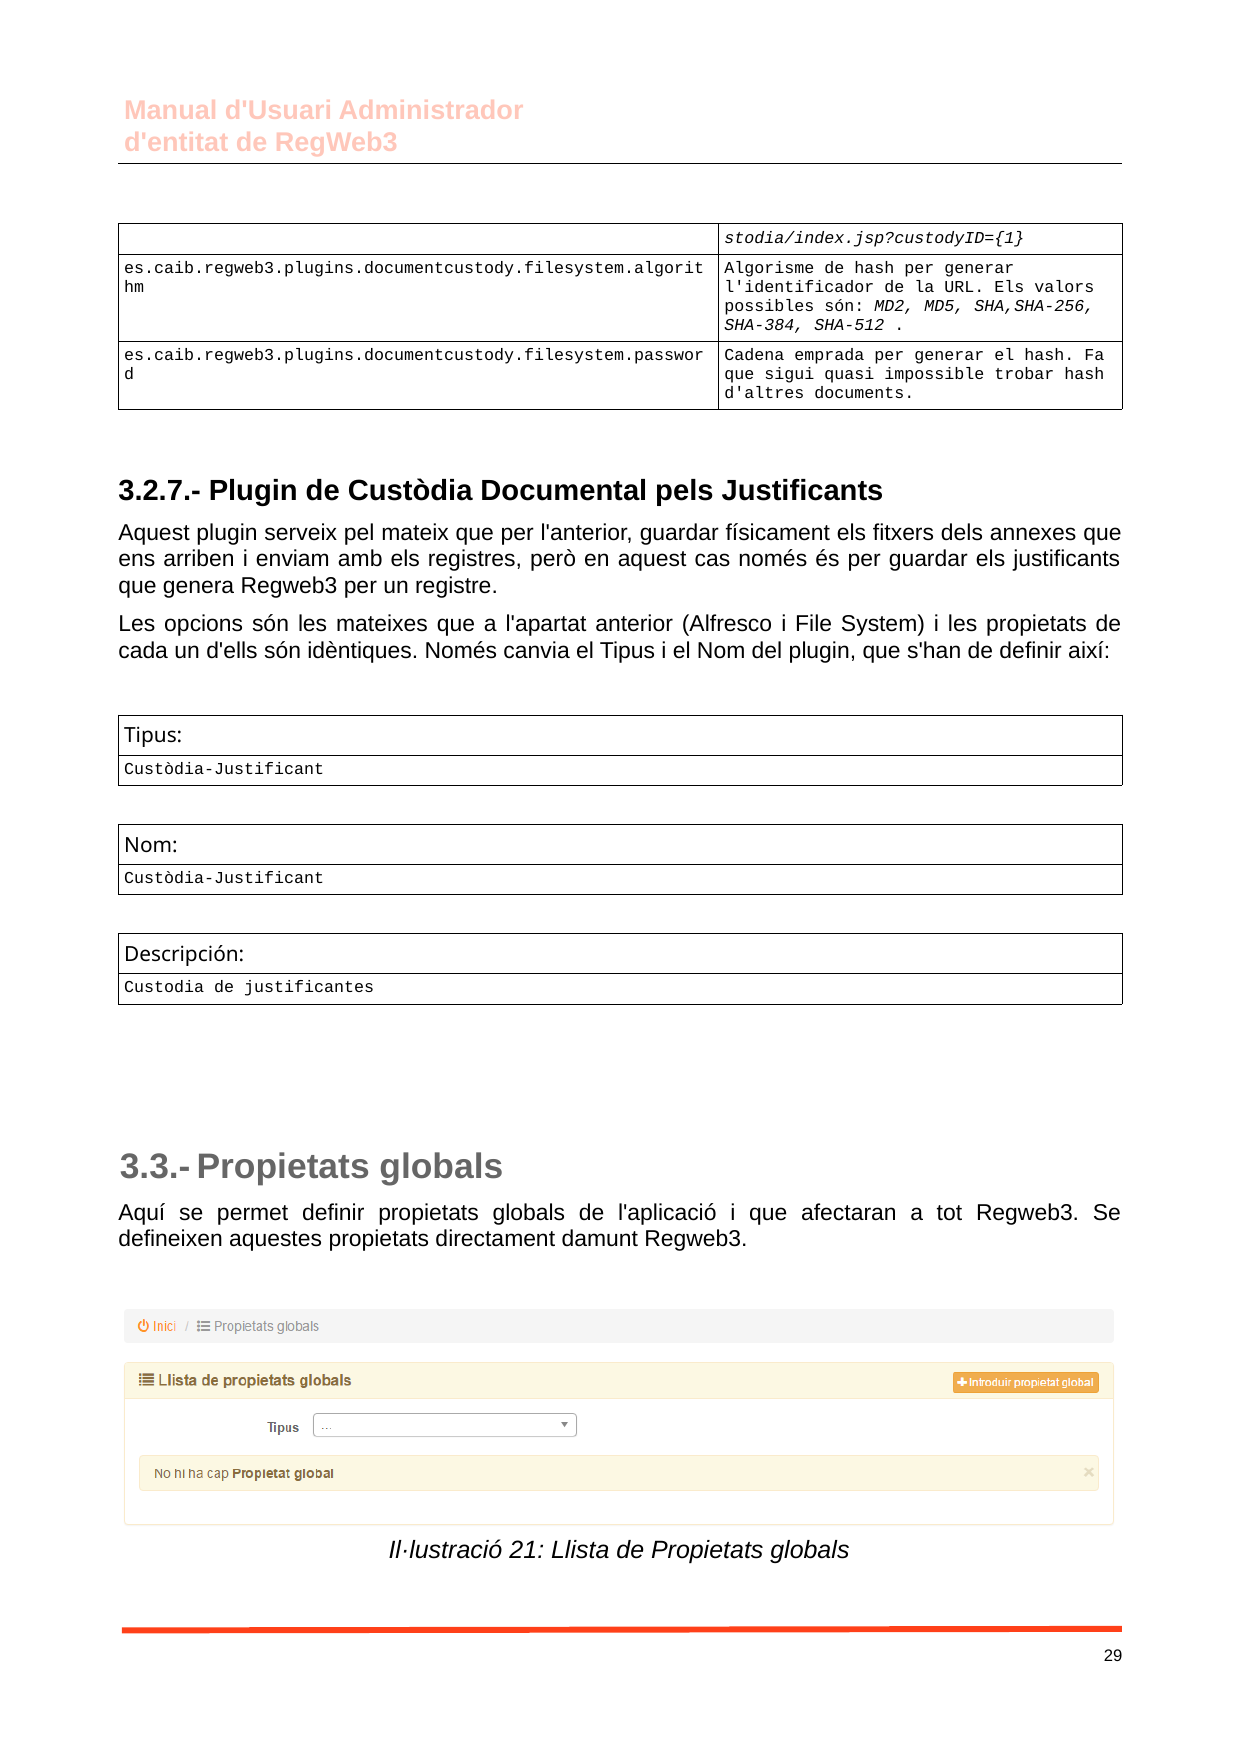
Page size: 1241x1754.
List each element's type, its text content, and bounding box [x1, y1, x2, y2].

table_cell [119, 224, 718, 254]
table_cell Cadena emprada per generar el hash. Fa que sigui quasi impossible trobar hash d'altres documents. [719, 342, 1122, 409]
text Les opcions són les mateixes que a l'apartat anterior (Alfresco i File System) i les propietats de cada un d'ells són idèntiques. Només canvia el Tipus i el Nom del plugin, que s'han de definir així: [118, 610, 1122, 663]
subtitle Plugin de Custòdia Documental pels Justificants [118, 473, 1122, 506]
table_header Nom: [119, 825, 1122, 864]
table_cell Algorisme de hash per generar l'identificador de la URL. Els valors possibles són: MD2, MD5, SHA,SHA-256, SHA-384, SHA-512 . [719, 255, 1122, 341]
text Aquest plugin serveix pel mateix que per l'anterior, guardar físicament els fitxers dels annexes que ens arriben i enviam amb els registres, però en aquest cas només és per guardar els justificants que genera Regweb3 per un registre. [118, 519, 1122, 598]
table_cell es.caib.regweb3.plugins.documentcustody.filesystem.password [119, 342, 718, 409]
subtitle Propietats globals [119, 1145, 1122, 1186]
table_cell Custodia de justificantes [119, 974, 1122, 1004]
table_cell stodia/index.jsp?custodyID={1} [719, 224, 1122, 254]
text Aquí se permet definir propietats globals de l'aplicació i que afectaran a tot Regweb3. Se defineixen aquestes propietats directament damunt Regweb3. [118, 1198, 1122, 1251]
table_header Tipus: [119, 716, 1122, 754]
text Il·lustració 21: Llista de Propietats globals [118, 1535, 1122, 1564]
table_cell Custòdia-Justificant [119, 756, 1122, 785]
table_header Descripción: [119, 934, 1122, 973]
table_cell es.caib.regweb3.plugins.documentcustody.filesystem.algorithm [119, 255, 718, 341]
table_cell Custòdia-Justificant [119, 865, 1122, 894]
